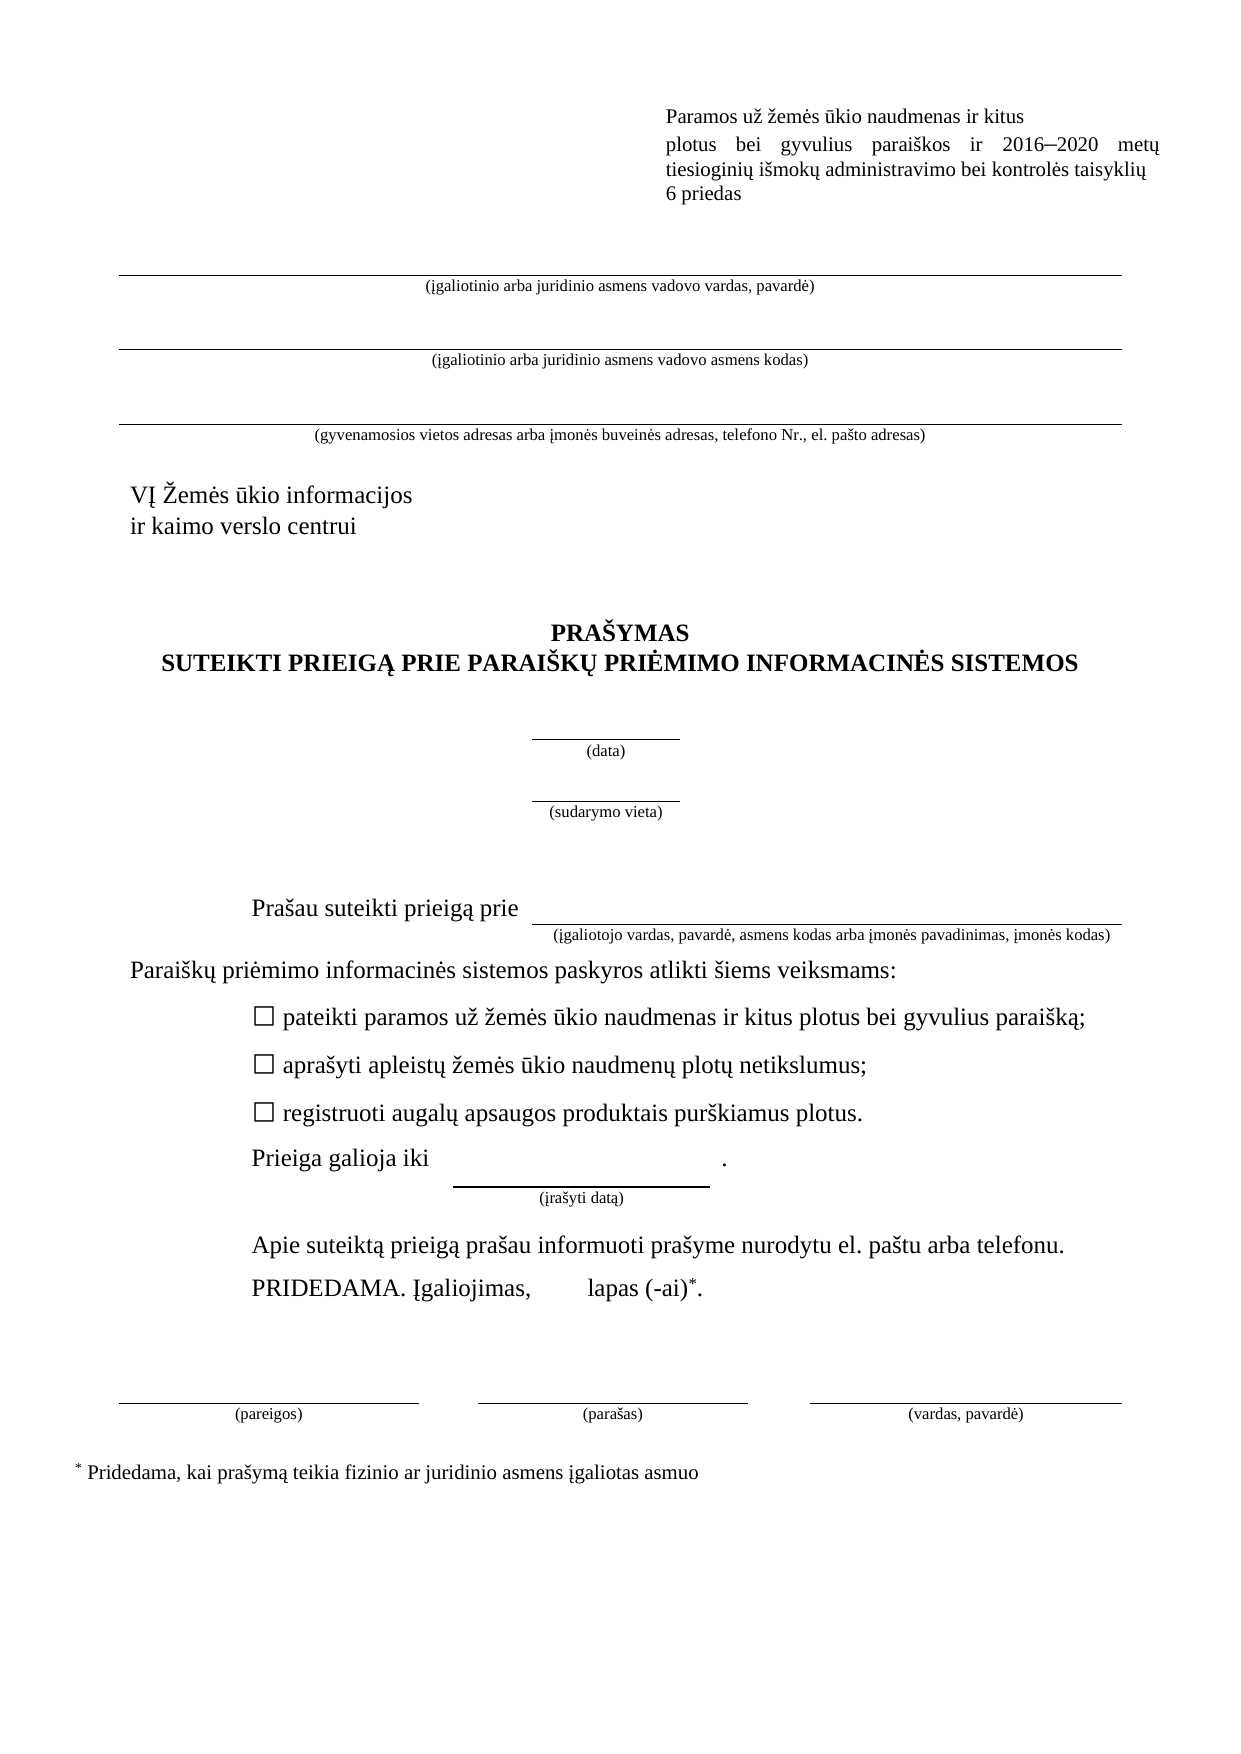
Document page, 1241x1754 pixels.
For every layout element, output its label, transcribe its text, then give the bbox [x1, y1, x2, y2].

table_cell Paraiškų priėmimo informacinės sistemos paskyros atlikti šiems veiksmams: [119, 955, 1122, 998]
table_cell [410, 739, 419, 771]
table_cell [710, 771, 748, 801]
table_cell [748, 1403, 810, 1434]
table_cell [419, 739, 453, 771]
table_cell [453, 801, 478, 833]
table_cell [119, 771, 410, 801]
table_cell [810, 709, 827, 739]
table_cell [119, 1375, 419, 1403]
table_cell (įrašyti datą) [453, 1188, 710, 1231]
table_cell [532, 709, 680, 739]
table_cell [680, 771, 710, 801]
table_cell (sudarymo vieta) [532, 802, 680, 833]
text plotus bei gyvulius paraiškos ir 2016–2020 metų tiesioginių išmokų administravimo bei kontrolės taisyklių [666, 128, 1159, 181]
table_cell [119, 592, 1122, 618]
table_cell [532, 771, 680, 801]
table_cell [419, 709, 453, 739]
table_cell [119, 1317, 1122, 1347]
text * Pridedama, kai prašymą teikia fizinio ar juridinio asmens įgaliotas asmuo [75, 1460, 1165, 1484]
table_cell [119, 541, 1122, 567]
table_cell [828, 801, 1122, 833]
table_cell [532, 894, 1122, 924]
table_cell [119, 924, 532, 955]
table_cell (data) [532, 740, 680, 771]
table_cell (įgaliotinio arba juridinio asmens vadovo asmens kodas) [119, 350, 1122, 381]
table_cell [119, 739, 410, 771]
table_cell ⬜ registruoti augalų apsaugos produktais purškiamus plotus. [119, 1095, 1122, 1143]
table_cell (įgaliotojo vardas, pavardė, asmens kodas arba įmonės pavadinimas, įmonės kodas) [532, 925, 1122, 955]
table_cell (gyvenamosios vietos adresas arba įmonės buveinės adresas, telefono Nr., el. pašto adresas) [119, 425, 1122, 455]
table_cell [710, 1186, 1122, 1231]
table_cell [419, 1375, 478, 1403]
table_cell [680, 709, 710, 739]
table_cell [478, 739, 532, 771]
table_cell (vardas, pavardė) [810, 1404, 1122, 1434]
table_cell [119, 833, 1122, 863]
text Paramos už žemės ūkio naudmenas ir kitus [666, 104, 1159, 128]
table_cell [828, 771, 1122, 801]
table_cell [710, 739, 748, 771]
table_cell [119, 1186, 453, 1231]
table_cell (pareigos) [119, 1404, 419, 1434]
table_cell [119, 709, 410, 739]
table_cell [748, 771, 810, 801]
table_cell [119, 1347, 1122, 1375]
table_cell [478, 1375, 748, 1403]
table_cell [748, 709, 810, 739]
table_cell [119, 1434, 410, 1460]
table_cell . [710, 1144, 1122, 1186]
table_cell VĮ Žemės ūkio informacijos ir kaimo verslo centrui [119, 481, 1122, 541]
table_cell [828, 1434, 1122, 1460]
table_cell ⬜ aprašyti apleistų žemės ūkio naudmenų plotų netikslumus; [119, 1047, 1122, 1095]
table_cell [828, 709, 1122, 739]
table_cell [810, 771, 827, 801]
table_cell [453, 771, 478, 801]
table_cell [810, 1375, 1122, 1403]
table_cell [419, 1403, 478, 1434]
table_cell [119, 801, 410, 833]
table_cell [478, 771, 532, 801]
table_header [119, 232, 1122, 275]
table_cell [419, 801, 453, 833]
table_cell [453, 1144, 710, 1186]
table_cell [710, 709, 748, 739]
table_cell ⬜ pateikti paramos už žemės ūkio naudmenas ir kitus plotus bei gyvulius paraišką; [119, 999, 1122, 1047]
table_cell [119, 567, 1122, 592]
table_cell [710, 801, 748, 833]
table_cell [119, 863, 1122, 893]
table_cell [453, 709, 478, 739]
table_cell [453, 739, 478, 771]
table_cell (parašas) [478, 1404, 748, 1434]
table_cell (įgaliotinio arba juridinio asmens vadovo vardas, pavardė) [119, 276, 1122, 306]
table_cell [119, 381, 1122, 424]
table_cell PRAŠYMAS SUTEIKTI PRIEIGĄ PRIE PARAIŠKŲ PRIĖMIMO INFORMACINĖS SISTEMOS [119, 618, 1122, 709]
table_cell [680, 801, 710, 833]
table_cell PRIDEDAMA. Įgaliojimas, lapas (-ai)*. [119, 1274, 1122, 1317]
table_cell [680, 739, 710, 771]
table_cell [478, 801, 532, 833]
table_cell [748, 801, 810, 833]
table_cell [419, 771, 453, 801]
table_cell Apie suteiktą prieigą prašau informuoti prašyme nurodytu el. paštu arba telefonu. [119, 1231, 1122, 1273]
table_cell [810, 801, 827, 833]
table_cell Prieiga galioja iki [119, 1144, 453, 1186]
table_cell [410, 801, 419, 833]
table_cell [828, 739, 1122, 771]
table_cell [478, 709, 532, 739]
table_cell [119, 455, 1122, 481]
table_cell [748, 739, 810, 771]
table_cell [748, 1375, 810, 1403]
table_cell [410, 1434, 827, 1460]
table_cell Prašau suteikti prieigą prie [119, 894, 532, 924]
table_cell [119, 306, 1122, 349]
text 6 priedas [666, 181, 1159, 205]
table_cell [810, 739, 827, 771]
table_cell [410, 771, 419, 801]
table_cell [410, 709, 419, 739]
